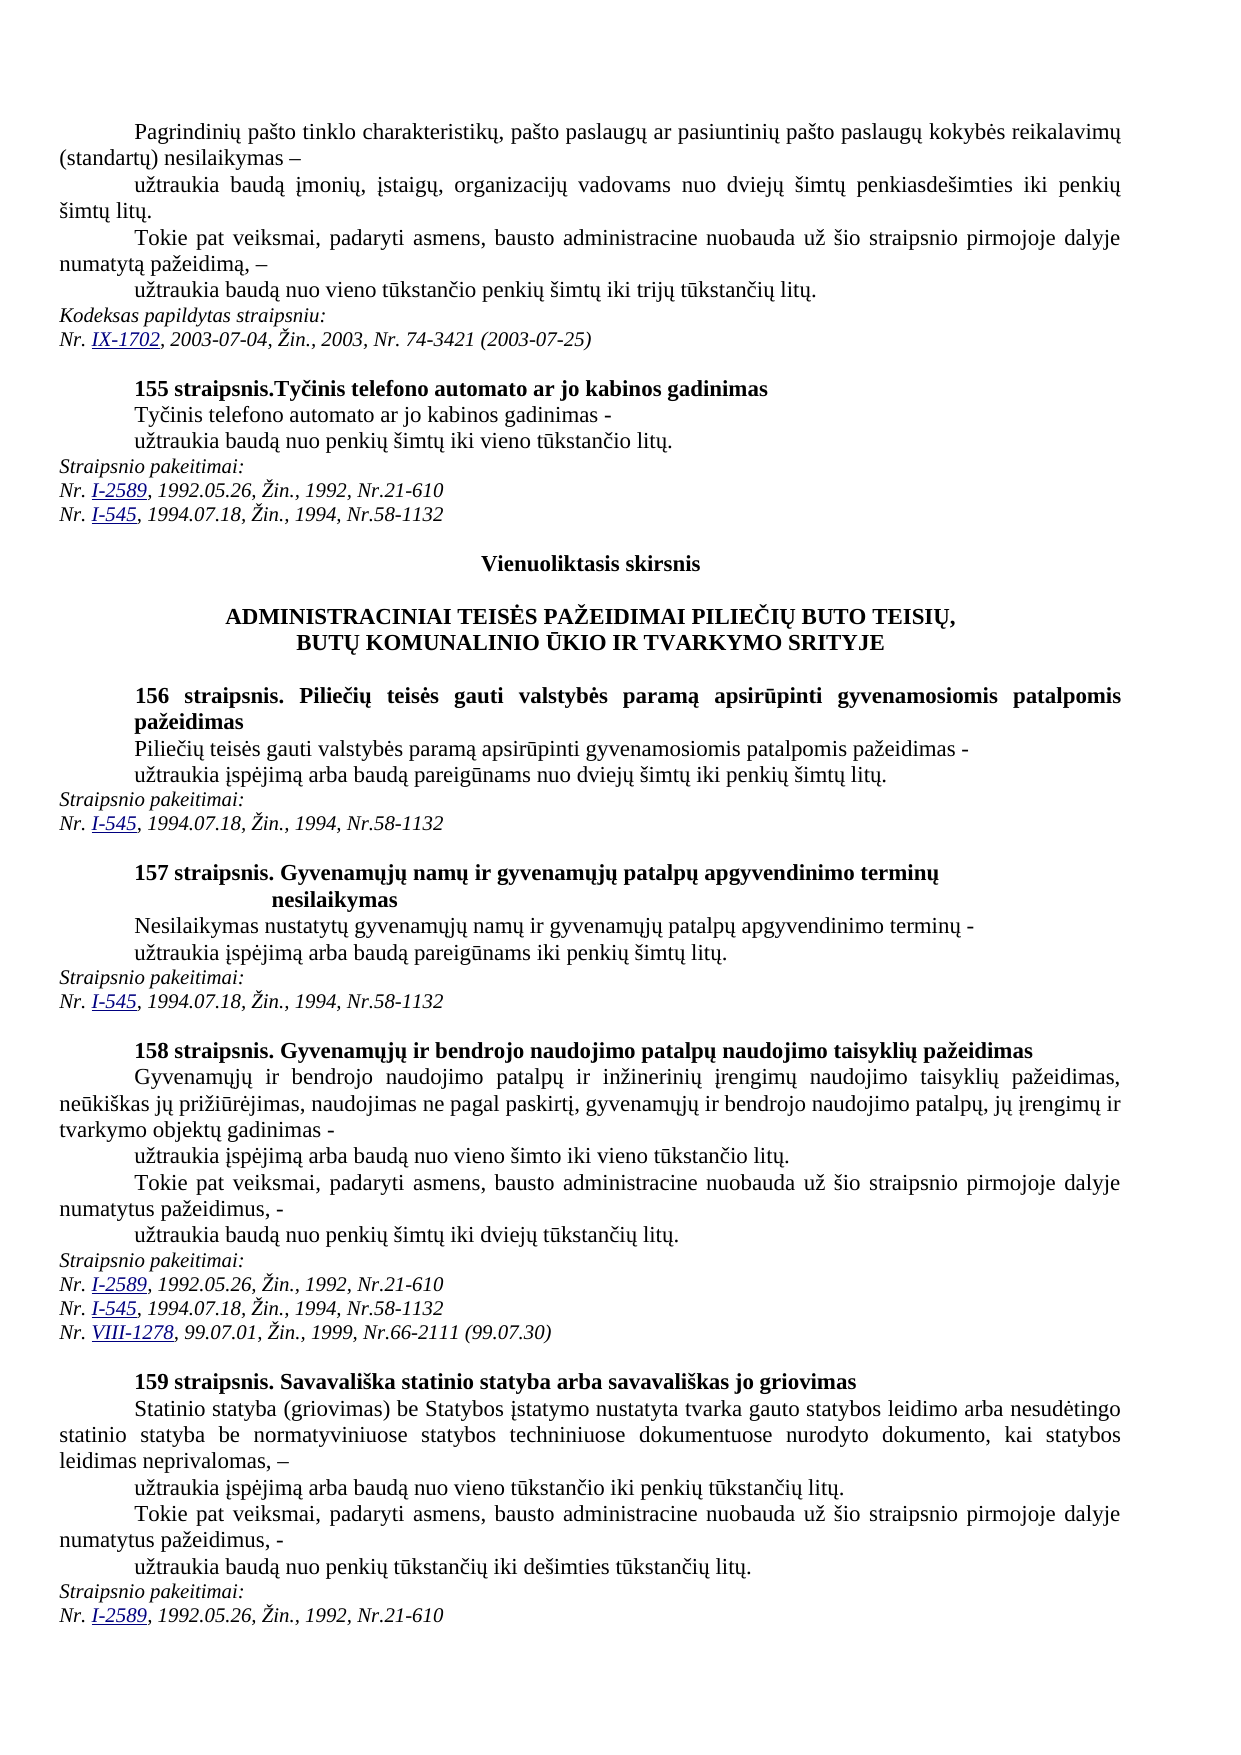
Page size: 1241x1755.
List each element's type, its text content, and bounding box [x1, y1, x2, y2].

text užtraukia įspėjimą arba baudą nuo vieno tūkstančio iki penkių tūkstančių litų. [59, 1474, 1122, 1500]
text ADMINISTRACINIAI TEISĖS PAŽEIDIMAI PILIEČIŲ BUTO TEISIŲ, [59, 603, 1122, 629]
text Straipsnio pakeitimai: [59, 787, 1122, 811]
text Straipsnio pakeitimai: [59, 1579, 1122, 1603]
text užtraukia baudą nuo penkių šimtų iki vieno tūkstančio litų. [59, 427, 1122, 454]
text Nr. IX-1702, 2003-07-04, Žin., 2003, Nr. 74-3421 (2003-07-25) [59, 327, 1122, 351]
text BUTŲ KOMUNALINIO ŪKIO IR TVARKYMO SRITYJE [59, 629, 1122, 656]
text Statinio statyba (griovimas) be Statybos įstatymo nustatyta tvarka gauto statybos leidimo arba nesudėtingo statinio statyba be normatyviniuose statybos techniniuose dokumentuose nurodyto dokumento, kai statybos leidimas neprivalomas, – [59, 1394, 1122, 1474]
text nesilaikymas [59, 886, 1122, 912]
text Nesilaikymas nustatytų gyvenamųjų namų ir gyvenamųjų patalpų apgyvendinimo terminų - [59, 912, 1122, 938]
text Straipsnio pakeitimai: [59, 965, 1122, 989]
text užtraukia baudą nuo vieno tūkstančio penkių šimtų iki trijų tūkstančių litų. [59, 276, 1122, 303]
text Piliečių teisės gauti valstybės paramą apsirūpinti gyvenamosiomis patalpomis pažeidimas - [59, 734, 1122, 761]
text užtraukia baudą nuo penkių tūkstančių iki dešimties tūkstančių litų. [59, 1553, 1122, 1579]
text 159 straipsnis. Savavališka statinio statyba arba savavališkas jo griovimas [59, 1368, 1122, 1394]
text 157 straipsnis. Gyvenamųjų namų ir gyvenamųjų patalpų apgyvendinimo terminų [59, 859, 1122, 886]
text užtraukia baudą nuo penkių šimtų iki dviejų tūkstančių litų. [59, 1222, 1122, 1248]
text 155 straipsnis.Tyčinis telefono automato ar jo kabinos gadinimas [59, 375, 1122, 401]
text Nr. I-2589, 1992.05.26, Žin., 1992, Nr.21-610 [59, 478, 1122, 502]
text Nr. VIII-1278, 99.07.01, Žin., 1999, Nr.66-2111 (99.07.30) [59, 1320, 1122, 1344]
text užtraukia įspėjimą arba baudą pareigūnams iki penkių šimtų litų. [59, 938, 1122, 965]
text Tokie pat veiksmai, padaryti asmens, bausto administracine nuobauda už šio straipsnio pirmojoje dalyje numatytą pažeidimą, – [59, 223, 1122, 276]
text Nr. I-545, 1994.07.18, Žin., 1994, Nr.58-1132 [59, 811, 1122, 835]
text Tokie pat veiksmai, padaryti asmens, bausto administracine nuobauda už šio straipsnio pirmojoje dalyje numatytus pažeidimus, - [59, 1169, 1122, 1222]
text Nr. I-2589, 1992.05.26, Žin., 1992, Nr.21-610 [59, 1272, 1122, 1296]
text Vienuoliktasis skirsnis [59, 550, 1122, 576]
text Nr. I-2589, 1992.05.26, Žin., 1992, Nr.21-610 [59, 1603, 1122, 1627]
text Straipsnio pakeitimai: [59, 454, 1122, 478]
text 156 straipsnis. Piliečių teisės gauti valstybės paramą apsirūpinti gyvenamosiomis patalpomis pažeidimas [134, 682, 1122, 734]
text Kodeksas papildytas straipsniu: [59, 303, 1122, 327]
text Nr. I-545, 1994.07.18, Žin., 1994, Nr.58-1132 [59, 502, 1122, 526]
text 158 straipsnis. Gyvenamųjų ir bendrojo naudojimo patalpų naudojimo taisyklių pažeidimas [134, 1037, 1122, 1063]
text Straipsnio pakeitimai: [59, 1248, 1122, 1272]
text Nr. I-545, 1994.07.18, Žin., 1994, Nr.58-1132 [59, 989, 1122, 1013]
text Tyčinis telefono automato ar jo kabinos gadinimas - [59, 401, 1122, 427]
text užtraukia įspėjimą arba baudą pareigūnams nuo dviejų šimtų iki penkių šimtų litų. [59, 761, 1122, 787]
text Tokie pat veiksmai, padaryti asmens, bausto administracine nuobauda už šio straipsnio pirmojoje dalyje numatytus pažeidimus, - [59, 1500, 1122, 1553]
text Nr. I-545, 1994.07.18, Žin., 1994, Nr.58-1132 [59, 1296, 1122, 1320]
text Pagrindinių pašto tinklo charakteristikų, pašto paslaugų ar pasiuntinių pašto paslaugų kokybės reikalavimų (standartų) nesilaikymas – [59, 118, 1122, 171]
text užtraukia įspėjimą arba baudą nuo vieno šimto iki vieno tūkstančio litų. [59, 1142, 1122, 1169]
text Gyvenamųjų ir bendrojo naudojimo patalpų ir inžinerinių įrengimų naudojimo taisyklių pažeidimas, neūkiškas jų prižiūrėjimas, naudojimas ne pagal paskirtį, gyvenamųjų ir bendrojo naudojimo patalpų, jų įrengimų ir tvarkymo objektų gadinimas - [59, 1063, 1122, 1142]
text užtraukia baudą įmonių, įstaigų, organizacijų vadovams nuo dviejų šimtų penkiasdešimties iki penkių šimtų litų. [59, 171, 1122, 223]
